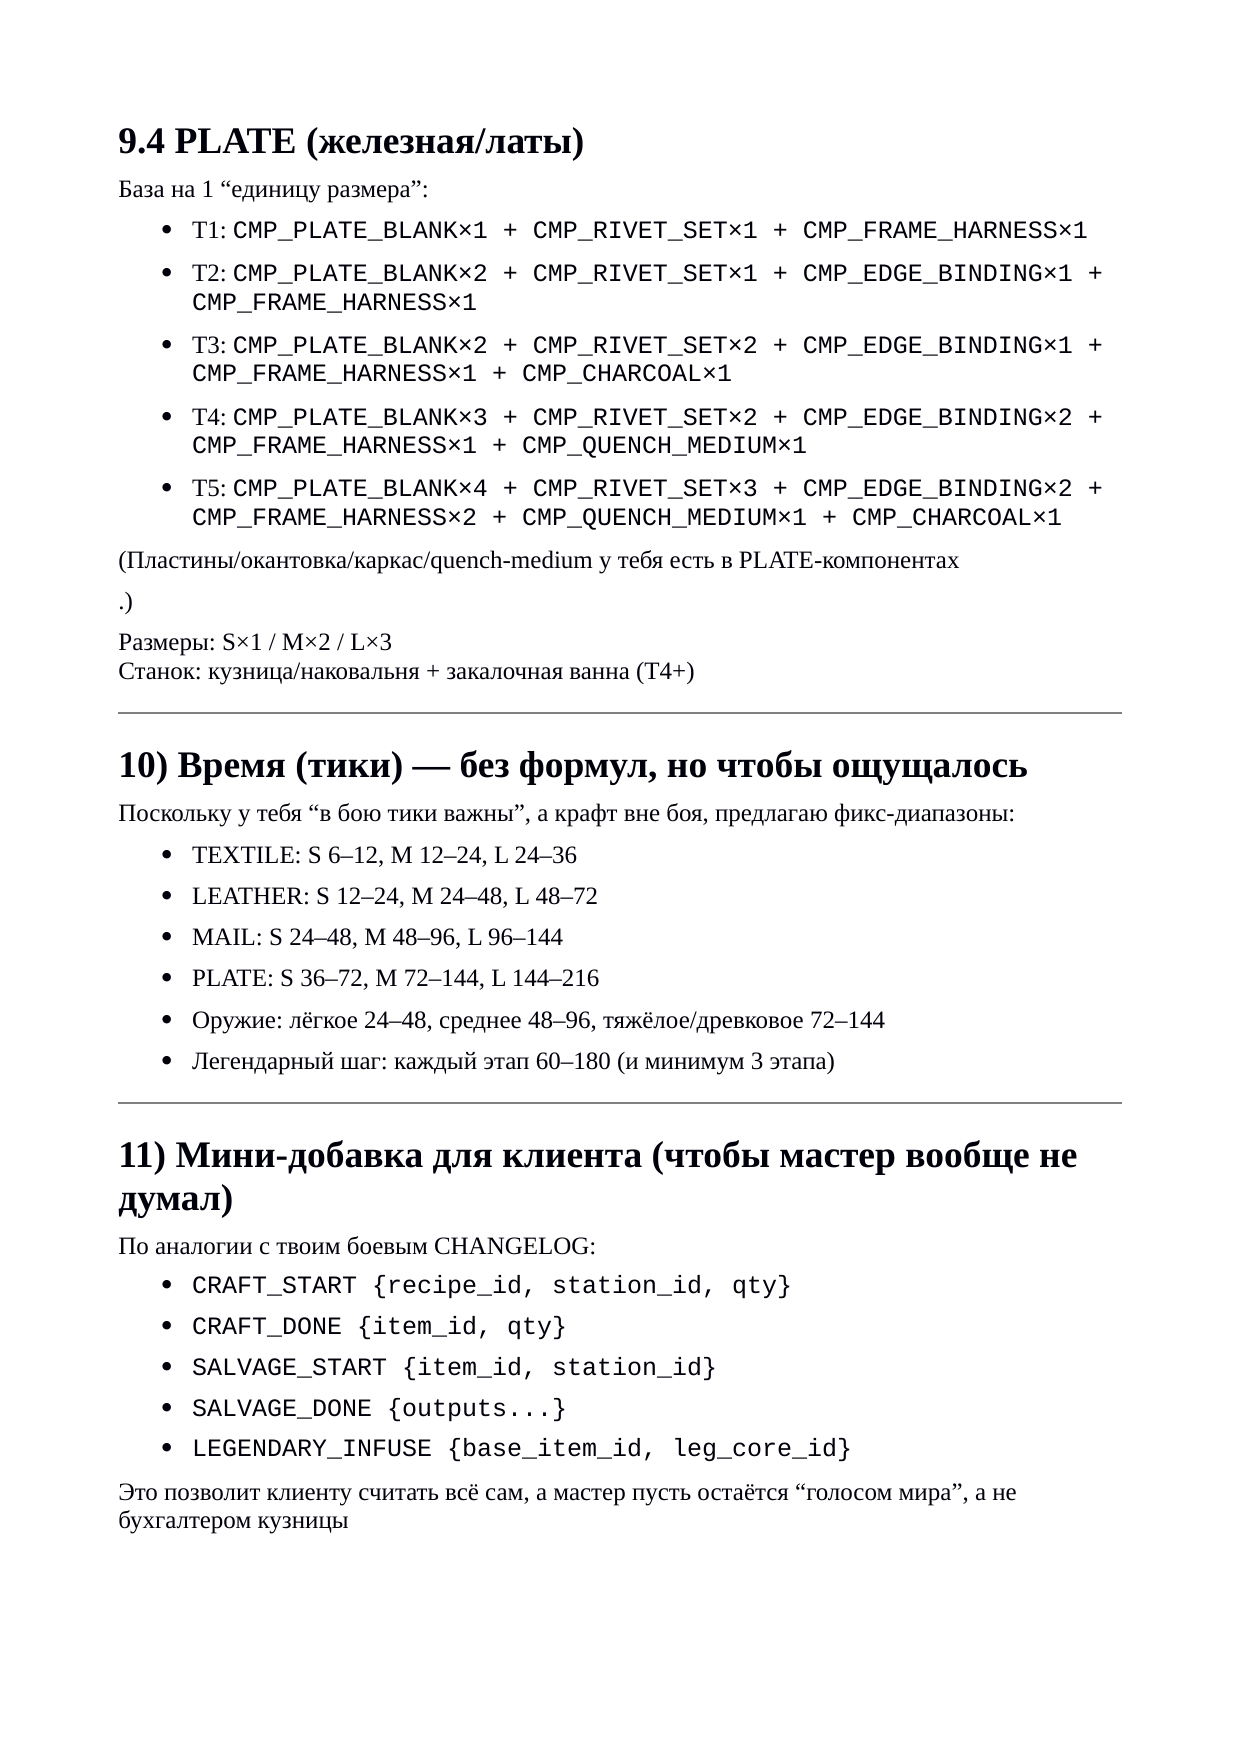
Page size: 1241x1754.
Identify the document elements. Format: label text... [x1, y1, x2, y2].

list T3: CMP_PLATE_BLANK×2 + CMP_RIVET_SET×2 + CMP_EDGE_BINDING×1 + CMP_FRAME_HARNESS×1 + CMP_CHARCOAL×1 [162, 330, 1122, 389]
text (Пластины/окантовка/каркас/quench-medium у тебя есть в PLATE-компонентах [118, 545, 1122, 574]
text Размеры: S×1 / M×2 / L×3 Станок: кузница/наковальня + закалочная ванна (T4+) [118, 627, 1122, 685]
list PLATE: S 36–72, M 72–144, L 144–216 [162, 963, 1122, 992]
list LEATHER: S 12–24, M 24–48, L 48–72 [162, 881, 1122, 910]
list T5: CMP_PLATE_BLANK×4 + CMP_RIVET_SET×3 + CMP_EDGE_BINDING×2 + CMP_FRAME_HARNESS×2 + CMP_QUENCH_MEDIUM×1 + CMP_CHARCOAL×1 [162, 473, 1122, 532]
list CRAFT_START {recipe_id, station_id, qty} [162, 1273, 1122, 1301]
list MAIL: S 24–48, M 48–96, L 96–144 [162, 922, 1122, 951]
subtitle 10) Время (тики) — без формул, но чтобы ощущалось [118, 743, 1122, 786]
subtitle 9.4 PLATE (железная/латы) [118, 118, 1122, 161]
list T4: CMP_PLATE_BLANK×3 + CMP_RIVET_SET×2 + CMP_EDGE_BINDING×2 + CMP_FRAME_HARNESS×1 + CMP_QUENCH_MEDIUM×1 [162, 402, 1122, 461]
text База на 1 “единицу размера”: [118, 174, 1122, 202]
list CRAFT_DONE {item_id, qty} [162, 1313, 1122, 1342]
text По аналогии с твоим боевым CHANGELOG: [118, 1231, 1122, 1260]
list LEGENDARY_INFUSE {base_item_id, leg_core_id} [162, 1436, 1122, 1464]
text Поскольку у тебя “в бою тики важны”, а крафт вне боя, предлагаю фикс-диапазоны: [118, 798, 1122, 827]
list Легендарный шаг: каждый этап 60–180 (и минимум 3 этапа) [162, 1046, 1122, 1075]
list T1: CMP_PLATE_BLANK×1 + CMP_RIVET_SET×1 + CMP_FRAME_HARNESS×1 [162, 215, 1122, 246]
list SALVAGE_DONE {outputs...} [162, 1395, 1122, 1423]
text Это позволит клиенту считать всё сам, а мастер пусть остаётся “голосом мира”, а не бухгалтером кузницы [118, 1477, 1122, 1534]
text .) [118, 586, 1122, 615]
subtitle 11) Мини-добавка для клиента (чтобы мастер вообще не думал) [118, 1133, 1122, 1219]
list TEXTILE: S 6–12, M 12–24, L 24–36 [162, 840, 1122, 868]
list SALVAGE_START {item_id, station_id} [162, 1354, 1122, 1383]
list T2: CMP_PLATE_BLANK×2 + CMP_RIVET_SET×1 + CMP_EDGE_BINDING×1 + CMP_FRAME_HARNESS×1 [162, 258, 1122, 317]
list Оружие: лёгкое 24–48, среднее 48–96, тяжёлое/древковое 72–144 [162, 1005, 1122, 1033]
